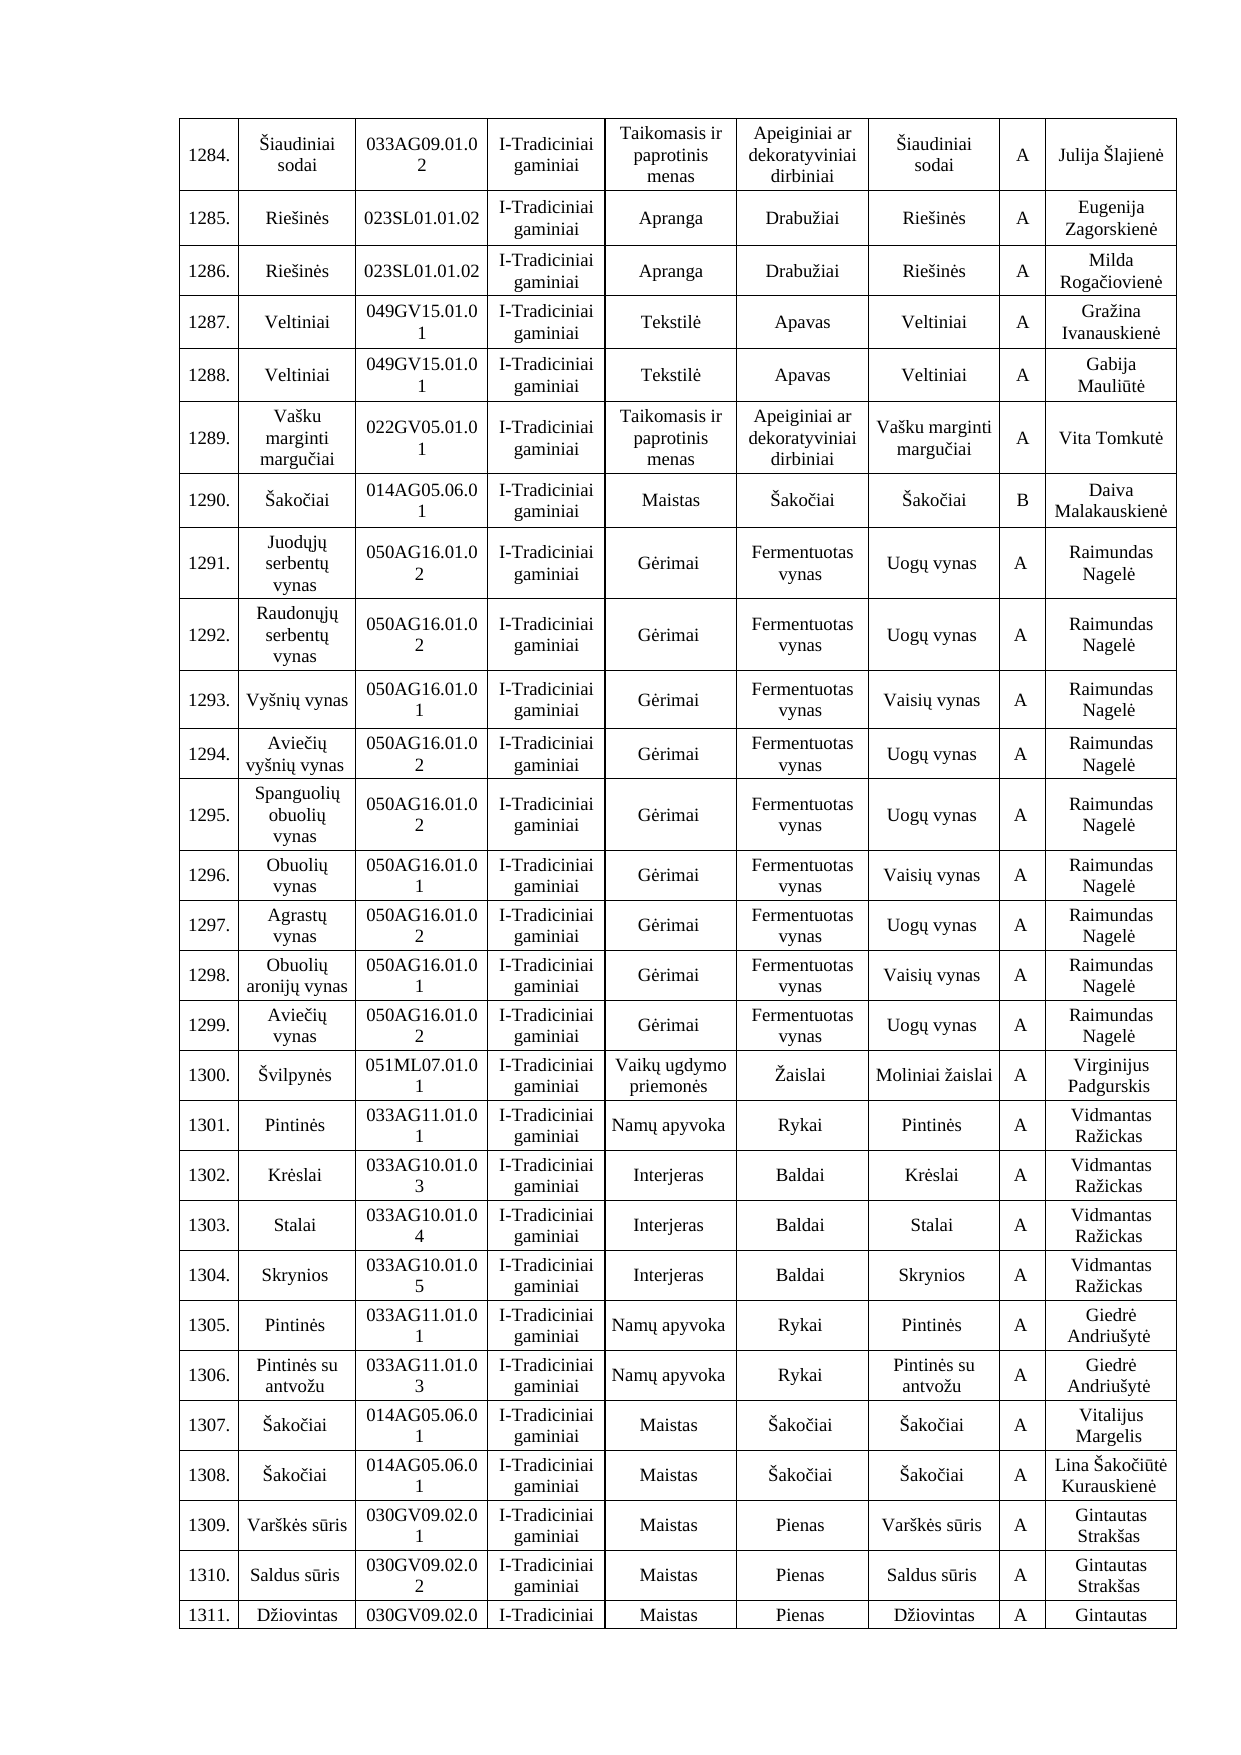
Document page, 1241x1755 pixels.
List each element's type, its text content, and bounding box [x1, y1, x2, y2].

table_cell 1307. [180, 1401, 238, 1449]
table_cell Raimundas Nagelė [1046, 901, 1176, 949]
table_cell Fermentuotas vynas [737, 599, 868, 670]
table_cell Vaisių vynas [869, 671, 999, 728]
table_cell Milda Rogačiovienė [1046, 246, 1176, 295]
table_cell 1308. [180, 1451, 238, 1499]
table_cell Raimundas Nagelė [1046, 599, 1176, 670]
table_cell [1177, 245, 1182, 295]
table_cell [175, 1550, 179, 1599]
table_cell 014AG05.06.01 [356, 474, 487, 527]
table_cell Maistas [606, 1401, 736, 1449]
table_cell [1177, 1250, 1182, 1299]
table_cell Pienas [737, 1601, 868, 1628]
table_cell A [1000, 1251, 1045, 1299]
table_cell [1177, 295, 1182, 348]
table_cell [175, 1200, 179, 1249]
table_cell [175, 190, 179, 245]
table_cell Agrastų vynas [239, 901, 355, 949]
table_cell 050AG16.01.01 [356, 851, 487, 899]
table_cell 1298. [180, 951, 238, 999]
table_cell Vaisių vynas [869, 851, 999, 899]
table_cell Rykai [737, 1101, 868, 1149]
table_cell 1309. [180, 1501, 238, 1549]
table_cell 1305. [180, 1301, 238, 1349]
table_cell [175, 900, 179, 949]
table_cell 050AG16.01.02 [356, 779, 487, 849]
table_cell Virginijus Padgurskis [1046, 1051, 1176, 1099]
table_cell 030GV09.02.0 [356, 1601, 487, 1628]
table_cell Šakočiai [869, 474, 999, 527]
table_cell Raudonųjų serbentų vynas [239, 599, 355, 670]
table_cell Vidmantas Ražickas [1046, 1201, 1176, 1249]
table_cell I-Tradiciniai [488, 1601, 604, 1628]
table_cell Maistas [606, 1451, 736, 1499]
table_cell [1177, 1500, 1182, 1549]
table_cell [1177, 1100, 1182, 1149]
table_cell Pintinės [239, 1301, 355, 1349]
table_cell 030GV09.02.01 [356, 1501, 487, 1549]
table_cell Uogų vynas [869, 901, 999, 949]
table_cell [1177, 1350, 1182, 1399]
table_cell I-Tradiciniai gaminiai [488, 402, 604, 473]
table_cell [175, 1400, 179, 1449]
table_cell Vaisių vynas [869, 951, 999, 999]
table_cell Šakočiai [239, 474, 355, 527]
table_cell Obuolių aronijų vynas [239, 951, 355, 999]
table_cell Raimundas Nagelė [1046, 951, 1176, 999]
table_cell B [1000, 474, 1045, 527]
table_cell I-Tradiciniai gaminiai [488, 1001, 604, 1049]
table_cell I-Tradiciniai gaminiai [488, 349, 604, 401]
table_cell 1295. [180, 779, 238, 849]
table_cell Baldai [737, 1251, 868, 1299]
table_cell I-Tradiciniai gaminiai [488, 1501, 604, 1549]
table_cell Fermentuotas vynas [737, 671, 868, 728]
table_cell [1177, 1050, 1182, 1099]
table_cell Apavas [737, 296, 868, 348]
table_cell A [1000, 599, 1045, 670]
table_cell I-Tradiciniai gaminiai [488, 1251, 604, 1299]
table_cell 1301. [180, 1101, 238, 1149]
table_cell Pintinės su antvožu [869, 1351, 999, 1399]
table_cell I-Tradiciniai gaminiai [488, 1351, 604, 1399]
table_cell 1303. [180, 1201, 238, 1249]
table_cell Tekstilė [606, 349, 736, 401]
table_cell 030GV09.02.02 [356, 1551, 487, 1599]
table_cell 1292. [180, 599, 238, 670]
table_cell A [1000, 1551, 1045, 1599]
table_cell A [1000, 1501, 1045, 1549]
table_cell Švilpynės [239, 1051, 355, 1099]
table_cell [175, 118, 179, 190]
table_cell 033AG11.01.03 [356, 1351, 487, 1399]
table_cell 050AG16.01.02 [356, 599, 487, 670]
table_cell A [1000, 246, 1045, 295]
table_cell A [1000, 119, 1045, 190]
table_cell 023SL01.01.02 [356, 191, 487, 245]
table_cell Apavas [737, 349, 868, 401]
table_cell Raimundas Nagelė [1046, 779, 1176, 849]
table_cell [175, 778, 179, 849]
table_cell 050AG16.01.01 [356, 951, 487, 999]
table_cell Gėrimai [606, 599, 736, 670]
table_cell [175, 245, 179, 295]
table_cell A [1000, 851, 1045, 899]
table_cell I-Tradiciniai gaminiai [488, 671, 604, 728]
table_cell A [1000, 402, 1045, 473]
table_cell A [1000, 528, 1045, 598]
table_cell 1289. [180, 402, 238, 473]
table_cell 1284. [180, 119, 238, 190]
table_cell 033AG09.01.02 [356, 119, 487, 190]
table_cell 033AG11.01.01 [356, 1101, 487, 1149]
table_cell I-Tradiciniai gaminiai [488, 528, 604, 598]
table_cell 050AG16.01.01 [356, 671, 487, 728]
table_cell Vašku marginti margučiai [869, 402, 999, 473]
table_cell 033AG11.01.01 [356, 1301, 487, 1349]
table_cell Vašku marginti margučiai [239, 402, 355, 473]
table_cell Daiva Malakauskienė [1046, 474, 1176, 527]
table_cell Varškės sūris [869, 1501, 999, 1549]
table_cell Skrynios [239, 1251, 355, 1299]
table_cell Vaikų ugdymo priemonės [606, 1051, 736, 1099]
table_cell [1177, 190, 1182, 245]
table_cell Spanguolių obuolių vynas [239, 779, 355, 849]
table_cell A [1000, 901, 1045, 949]
table_cell [175, 728, 179, 778]
table_cell Taikomasis ir paprotinis menas [606, 119, 736, 190]
table_cell Žaislai [737, 1051, 868, 1099]
table_cell [175, 850, 179, 899]
table_cell Gėrimai [606, 671, 736, 728]
table_cell 1296. [180, 851, 238, 899]
table_cell 1297. [180, 901, 238, 949]
table_cell [175, 1250, 179, 1299]
table_cell [1177, 670, 1182, 728]
table_cell Pintinės [869, 1101, 999, 1149]
table_cell Rykai [737, 1301, 868, 1349]
table_cell Saldus sūris [869, 1551, 999, 1599]
table_cell [175, 950, 179, 999]
table_cell [175, 1450, 179, 1499]
table_cell Drabužiai [737, 246, 868, 295]
table_cell I-Tradiciniai gaminiai [488, 599, 604, 670]
table_cell 033AG10.01.04 [356, 1201, 487, 1249]
table_cell I-Tradiciniai gaminiai [488, 729, 604, 778]
table_cell Obuolių vynas [239, 851, 355, 899]
table_cell A [1000, 296, 1045, 348]
table_cell [1177, 527, 1182, 598]
table_cell [175, 295, 179, 348]
table_cell [1177, 900, 1182, 949]
table_cell I-Tradiciniai gaminiai [488, 1401, 604, 1449]
table_cell Fermentuotas vynas [737, 1001, 868, 1049]
table_cell Džiovintas [239, 1601, 355, 1628]
table_cell [1177, 118, 1182, 190]
table_cell [1177, 1000, 1182, 1049]
table_cell Raimundas Nagelė [1046, 528, 1176, 598]
table_cell Gintautas [1046, 1601, 1176, 1628]
table_cell Gėrimai [606, 779, 736, 849]
table_cell 1310. [180, 1551, 238, 1599]
table_cell A [1000, 1001, 1045, 1049]
table_cell [175, 1600, 179, 1628]
table_cell Veltiniai [869, 349, 999, 401]
table_cell Tekstilė [606, 296, 736, 348]
table_cell Baldai [737, 1151, 868, 1199]
table_cell 1291. [180, 528, 238, 598]
table_cell Uogų vynas [869, 729, 999, 778]
table_cell Giedrė Andriušytė [1046, 1351, 1176, 1399]
table_cell 033AG10.01.05 [356, 1251, 487, 1299]
table_cell [175, 1500, 179, 1549]
table_cell [1177, 348, 1182, 401]
table_cell Vita Tomkutė [1046, 402, 1176, 473]
table_cell Šakočiai [737, 1451, 868, 1499]
table_cell [1177, 778, 1182, 849]
table_cell A [1000, 1051, 1045, 1099]
table_cell [175, 473, 179, 527]
table_cell I-Tradiciniai gaminiai [488, 901, 604, 949]
table_cell Šakočiai [239, 1451, 355, 1499]
table_cell Julija Šlajienė [1046, 119, 1176, 190]
table_cell [1177, 728, 1182, 778]
table_cell Apeiginiai ar dekoratyviniai dirbiniai [737, 402, 868, 473]
table_cell Maistas [606, 474, 736, 527]
table_cell 1285. [180, 191, 238, 245]
table_cell I-Tradiciniai gaminiai [488, 1201, 604, 1249]
table_cell Namų apyvoka [606, 1101, 736, 1149]
table_cell Gabija Mauliūtė [1046, 349, 1176, 401]
table_cell I-Tradiciniai gaminiai [488, 951, 604, 999]
table_cell Namų apyvoka [606, 1351, 736, 1399]
table_cell 1293. [180, 671, 238, 728]
table_cell 1302. [180, 1151, 238, 1199]
table_cell [1177, 1600, 1182, 1628]
table_cell 1286. [180, 246, 238, 295]
table_cell Aviečių vynas [239, 1001, 355, 1049]
table_cell A [1000, 729, 1045, 778]
table_cell Šiaudiniai sodai [869, 119, 999, 190]
table_cell [175, 527, 179, 598]
table_cell Varškės sūris [239, 1501, 355, 1549]
table_cell 014AG05.06.01 [356, 1451, 487, 1499]
table_cell Šakočiai [737, 474, 868, 527]
table_cell Riešinės [869, 246, 999, 295]
table_cell 1311. [180, 1601, 238, 1628]
table_cell A [1000, 1151, 1045, 1199]
table_cell I-Tradiciniai gaminiai [488, 1051, 604, 1099]
table_cell Riešinės [239, 191, 355, 245]
table_cell A [1000, 779, 1045, 849]
table_cell I-Tradiciniai gaminiai [488, 851, 604, 899]
table_cell 049GV15.01.01 [356, 296, 487, 348]
table_cell Saldus sūris [239, 1551, 355, 1599]
table_cell [1177, 1200, 1182, 1249]
table_cell Namų apyvoka [606, 1301, 736, 1349]
table_cell Šakočiai [239, 1401, 355, 1449]
table_cell Šakočiai [869, 1451, 999, 1499]
table_cell 1306. [180, 1351, 238, 1399]
table_cell Baldai [737, 1201, 868, 1249]
table_cell Džiovintas [869, 1601, 999, 1628]
table_cell 1287. [180, 296, 238, 348]
table_cell Fermentuotas vynas [737, 779, 868, 849]
table_cell Rykai [737, 1351, 868, 1399]
table_cell I-Tradiciniai gaminiai [488, 296, 604, 348]
table_cell Interjeras [606, 1201, 736, 1249]
table_cell Fermentuotas vynas [737, 951, 868, 999]
table_cell [1177, 1150, 1182, 1199]
table_cell Giedrė Andriušytė [1046, 1301, 1176, 1349]
table_cell Fermentuotas vynas [737, 901, 868, 949]
table_cell Pienas [737, 1551, 868, 1599]
table_cell Gražina Ivanauskienė [1046, 296, 1176, 348]
table_cell Aviečių vyšnių vynas [239, 729, 355, 778]
table_cell Stalai [239, 1201, 355, 1249]
table_cell 1299. [180, 1001, 238, 1049]
table_cell I-Tradiciniai gaminiai [488, 1151, 604, 1199]
table_cell I-Tradiciniai gaminiai [488, 1551, 604, 1599]
table_cell Veltiniai [869, 296, 999, 348]
table_cell Apeiginiai ar dekoratyviniai dirbiniai [737, 119, 868, 190]
table_cell A [1000, 951, 1045, 999]
table_cell Šiaudiniai sodai [239, 119, 355, 190]
table_cell Maistas [606, 1551, 736, 1599]
table_cell A [1000, 1601, 1045, 1628]
table_cell A [1000, 1301, 1045, 1349]
table_cell A [1000, 671, 1045, 728]
table_cell Gėrimai [606, 901, 736, 949]
table_cell A [1000, 349, 1045, 401]
table_cell Pintinės su antvožu [239, 1351, 355, 1399]
table_cell Vitalijus Margelis [1046, 1401, 1176, 1449]
table_cell Juodųjų serbentų vynas [239, 528, 355, 598]
table_cell 1288. [180, 349, 238, 401]
table_cell Vyšnių vynas [239, 671, 355, 728]
table_cell Gėrimai [606, 851, 736, 899]
table_cell Apranga [606, 246, 736, 295]
table_cell Riešinės [239, 246, 355, 295]
table_cell Taikomasis ir paprotinis menas [606, 402, 736, 473]
table_cell [1177, 598, 1182, 670]
table_cell [1177, 1300, 1182, 1349]
table_cell Veltiniai [239, 296, 355, 348]
table_cell A [1000, 1101, 1045, 1149]
table_cell Gėrimai [606, 528, 736, 598]
table_cell [175, 670, 179, 728]
table_cell Gėrimai [606, 1001, 736, 1049]
table_cell I-Tradiciniai gaminiai [488, 1301, 604, 1349]
table_cell [175, 1050, 179, 1099]
table_cell Pienas [737, 1501, 868, 1549]
table_cell Krėslai [869, 1151, 999, 1199]
table_cell 050AG16.01.02 [356, 528, 487, 598]
table_cell Uogų vynas [869, 1001, 999, 1049]
table_cell Eugenija Zagorskienė [1046, 191, 1176, 245]
table_cell [175, 1100, 179, 1149]
table_cell 1304. [180, 1251, 238, 1299]
table_cell 049GV15.01.01 [356, 349, 487, 401]
table_cell 033AG10.01.03 [356, 1151, 487, 1199]
table_cell I-Tradiciniai gaminiai [488, 779, 604, 849]
table_cell [175, 1300, 179, 1349]
table_cell Stalai [869, 1201, 999, 1249]
table_cell [175, 401, 179, 473]
table_cell [175, 1150, 179, 1199]
table_cell [1177, 1400, 1182, 1449]
table_cell Uogų vynas [869, 528, 999, 598]
table_cell 1300. [180, 1051, 238, 1099]
table_cell Pintinės [239, 1101, 355, 1149]
table_cell Gėrimai [606, 729, 736, 778]
table_cell Raimundas Nagelė [1046, 671, 1176, 728]
table_cell Maistas [606, 1601, 736, 1628]
table_cell [1177, 1450, 1182, 1499]
table_cell [1177, 950, 1182, 999]
table_cell Fermentuotas vynas [737, 851, 868, 899]
table_cell Vidmantas Ražickas [1046, 1151, 1176, 1199]
table_cell 022GV05.01.01 [356, 402, 487, 473]
table_cell I-Tradiciniai gaminiai [488, 1101, 604, 1149]
table_cell A [1000, 1351, 1045, 1399]
table_cell Pintinės [869, 1301, 999, 1349]
table_cell [1177, 850, 1182, 899]
table_cell I-Tradiciniai gaminiai [488, 191, 604, 245]
table_cell Šakočiai [869, 1401, 999, 1449]
table_cell Vidmantas Ražickas [1046, 1101, 1176, 1149]
table_cell 1294. [180, 729, 238, 778]
table_cell Krėslai [239, 1151, 355, 1199]
table_cell 023SL01.01.02 [356, 246, 487, 295]
table_cell Raimundas Nagelė [1046, 1001, 1176, 1049]
table_cell A [1000, 1201, 1045, 1249]
table_cell Gėrimai [606, 951, 736, 999]
table_cell 050AG16.01.02 [356, 729, 487, 778]
table_cell Maistas [606, 1501, 736, 1549]
table_cell Gintautas Strakšas [1046, 1501, 1176, 1549]
table_cell Lina Šakočiūtė Kurauskienė [1046, 1451, 1176, 1499]
table_cell A [1000, 1451, 1045, 1499]
table_cell Drabužiai [737, 191, 868, 245]
table_cell 050AG16.01.02 [356, 1001, 487, 1049]
table_cell [175, 348, 179, 401]
table_cell [1177, 473, 1182, 527]
table_cell Raimundas Nagelė [1046, 851, 1176, 899]
table_cell 014AG05.06.01 [356, 1401, 487, 1449]
table_cell [1177, 1550, 1182, 1599]
table_cell Šakočiai [737, 1401, 868, 1449]
table_cell Riešinės [869, 191, 999, 245]
table_cell Raimundas Nagelė [1046, 729, 1176, 778]
table_cell I-Tradiciniai gaminiai [488, 1451, 604, 1499]
table_cell Skrynios [869, 1251, 999, 1299]
table_cell A [1000, 191, 1045, 245]
table_cell 1290. [180, 474, 238, 527]
table_cell I-Tradiciniai gaminiai [488, 119, 604, 190]
table_cell I-Tradiciniai gaminiai [488, 246, 604, 295]
table_cell Apranga [606, 191, 736, 245]
table_cell Uogų vynas [869, 779, 999, 849]
table_cell [175, 1000, 179, 1049]
table_cell Fermentuotas vynas [737, 729, 868, 778]
table_cell Gintautas Strakšas [1046, 1551, 1176, 1599]
table_cell Uogų vynas [869, 599, 999, 670]
table_cell [175, 1350, 179, 1399]
table_cell Vidmantas Ražickas [1046, 1251, 1176, 1299]
table_cell A [1000, 1401, 1045, 1449]
table_cell Moliniai žaislai [869, 1051, 999, 1099]
table_cell I-Tradiciniai gaminiai [488, 474, 604, 527]
table_cell Fermentuotas vynas [737, 528, 868, 598]
table_cell [1177, 401, 1182, 473]
table_cell 051ML07.01.01 [356, 1051, 487, 1099]
table_cell Veltiniai [239, 349, 355, 401]
table_cell 050AG16.01.02 [356, 901, 487, 949]
table_cell Interjeras [606, 1251, 736, 1299]
table_cell Interjeras [606, 1151, 736, 1199]
table_cell [175, 598, 179, 670]
